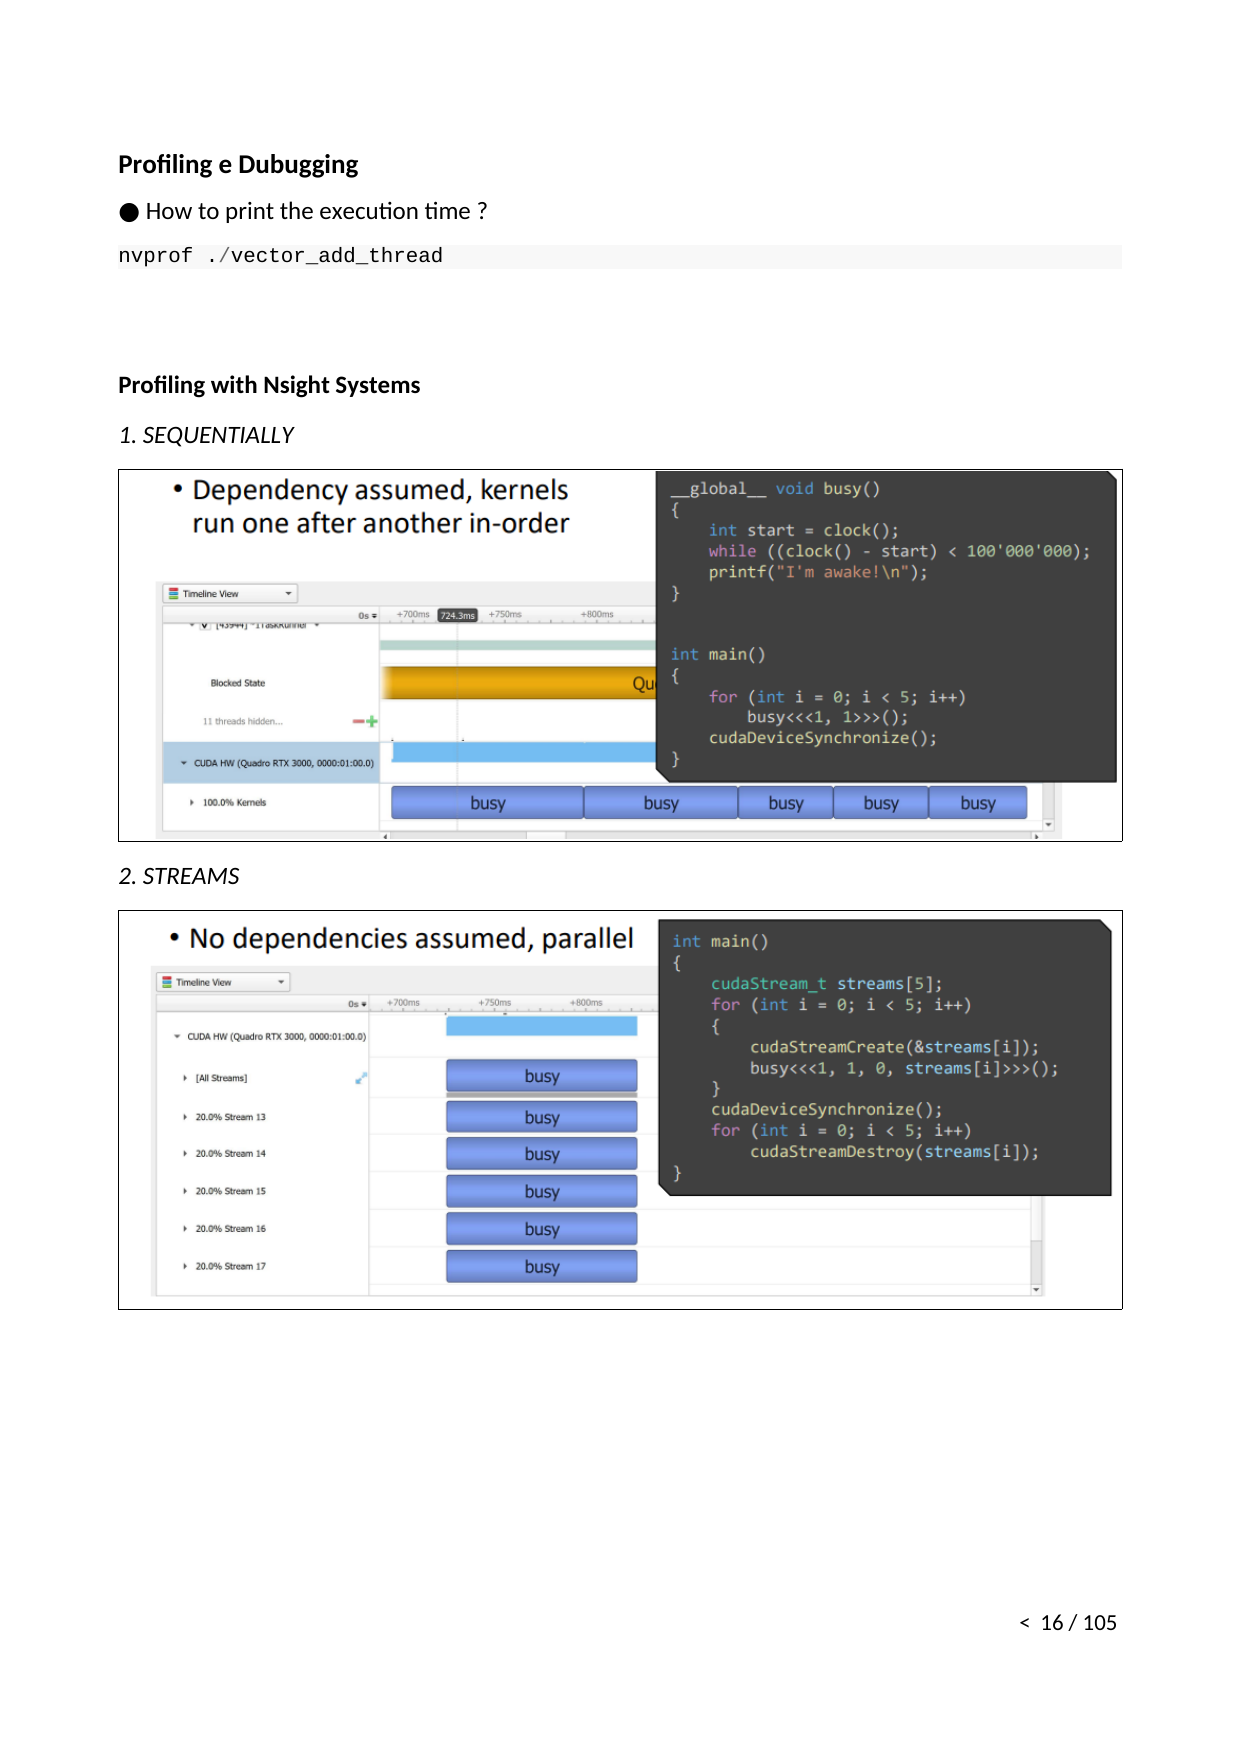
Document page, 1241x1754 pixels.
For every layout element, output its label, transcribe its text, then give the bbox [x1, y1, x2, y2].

text 1. SEQUENTIALLY [118, 419, 1122, 449]
subtitle Profiling e Dubugging [118, 148, 1122, 181]
text Profiling with Nsight Systems [118, 369, 1122, 400]
text 2. STREAMS [118, 861, 1122, 891]
text nvprof ./vector_add_thread [118, 245, 1122, 269]
text ● How to print the execution time ? [118, 195, 1122, 226]
picture [121, 913, 1119, 1307]
picture [121, 471, 1119, 839]
